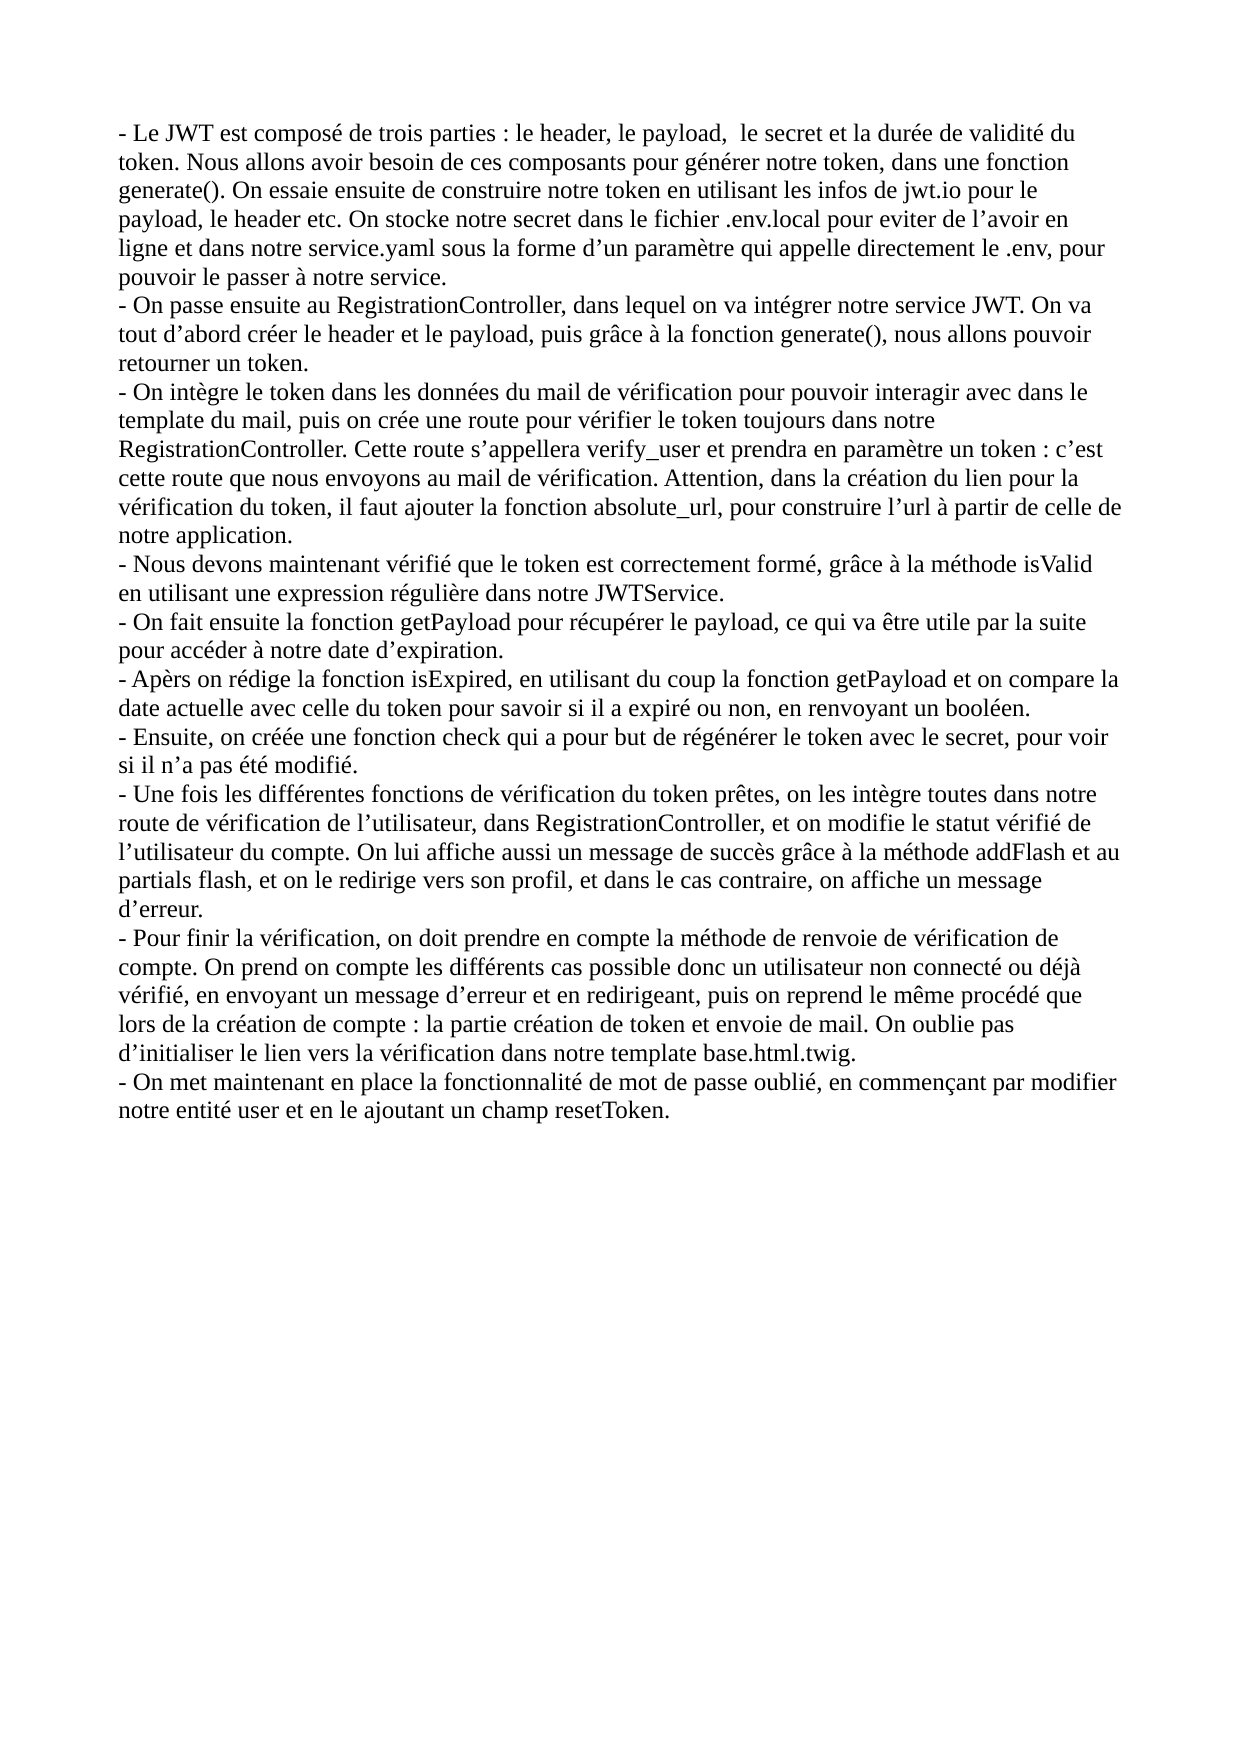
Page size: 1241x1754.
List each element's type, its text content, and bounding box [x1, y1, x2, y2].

text - Pour finir la vérification, on doit prendre en compte la méthode de renvoie de vérification de compte. On prend on compte les différents cas possible donc un utilisateur non connecté ou déjà vérifié, en envoyant un message d’erreur et en redirigeant, puis on reprend le même procédé que lors de la création de compte : la partie création de token et envoie de mail. On oublie pas d’initialiser le lien vers la vérification dans notre template base.html.twig. [118, 923, 1122, 1067]
text - Ensuite, on créée une fonction check qui a pour but de régénérer le token avec le secret, pour voir si il n’a pas été modifié. [118, 722, 1122, 779]
text - On met maintenant en place la fonctionnalité de mot de passe oublié, en commençant par modifier notre entité user et en le ajoutant un champ resetToken. [118, 1067, 1122, 1124]
text - Nous devons maintenant vérifié que le token est correctement formé, grâce à la méthode isValid en utilisant une expression régulière dans notre JWTService. [118, 549, 1122, 607]
text - Le JWT est composé de trois parties : le header, le payload, le secret et la durée de validité du token. Nous allons avoir besoin de ces composants pour générer notre token, dans une fonction generate(). On essaie ensuite de construire notre token en utilisant les infos de jwt.io pour le payload, le header etc. On stocke notre secret dans le fichier .env.local pour eviter de l’avoir en ligne et dans notre service.yaml sous la forme d’un paramètre qui appelle directement le .env, pour pouvoir le passer à notre service. [118, 118, 1122, 291]
text - Apèrs on rédige la fonction isExpired, en utilisant du coup la fonction getPayload et on compare la date actuelle avec celle du token pour savoir si il a expiré ou non, en renvoyant un booléen. [118, 664, 1122, 722]
text - Une fois les différentes fonctions de vérification du token prêtes, on les intègre toutes dans notre route de vérification de l’utilisateur, dans RegistrationController, et on modifie le statut vérifié de l’utilisateur du compte. On lui affiche aussi un message de succès grâce à la méthode addFlash et au partials flash, et on le redirige vers son profil, et dans le cas contraire, on affiche un message d’erreur. [118, 779, 1122, 923]
text - On intègre le token dans les données du mail de vérification pour pouvoir interagir avec dans le template du mail, puis on crée une route pour vérifier le token toujours dans notre RegistrationController. Cette route s’appellera verify_user et prendra en paramètre un token : c’est cette route que nous envoyons au mail de vérification. Attention, dans la création du lien pour la vérification du token, il faut ajouter la fonction absolute_url, pour construire l’url à partir de celle de notre application. [118, 377, 1122, 549]
text - On passe ensuite au RegistrationController, dans lequel on va intégrer notre service JWT. On va tout d’abord créer le header et le payload, puis grâce à la fonction generate(), nous allons pouvoir retourner un token. [118, 291, 1122, 377]
text - On fait ensuite la fonction getPayload pour récupérer le payload, ce qui va être utile par la suite pour accéder à notre date d’expiration. [118, 607, 1122, 664]
